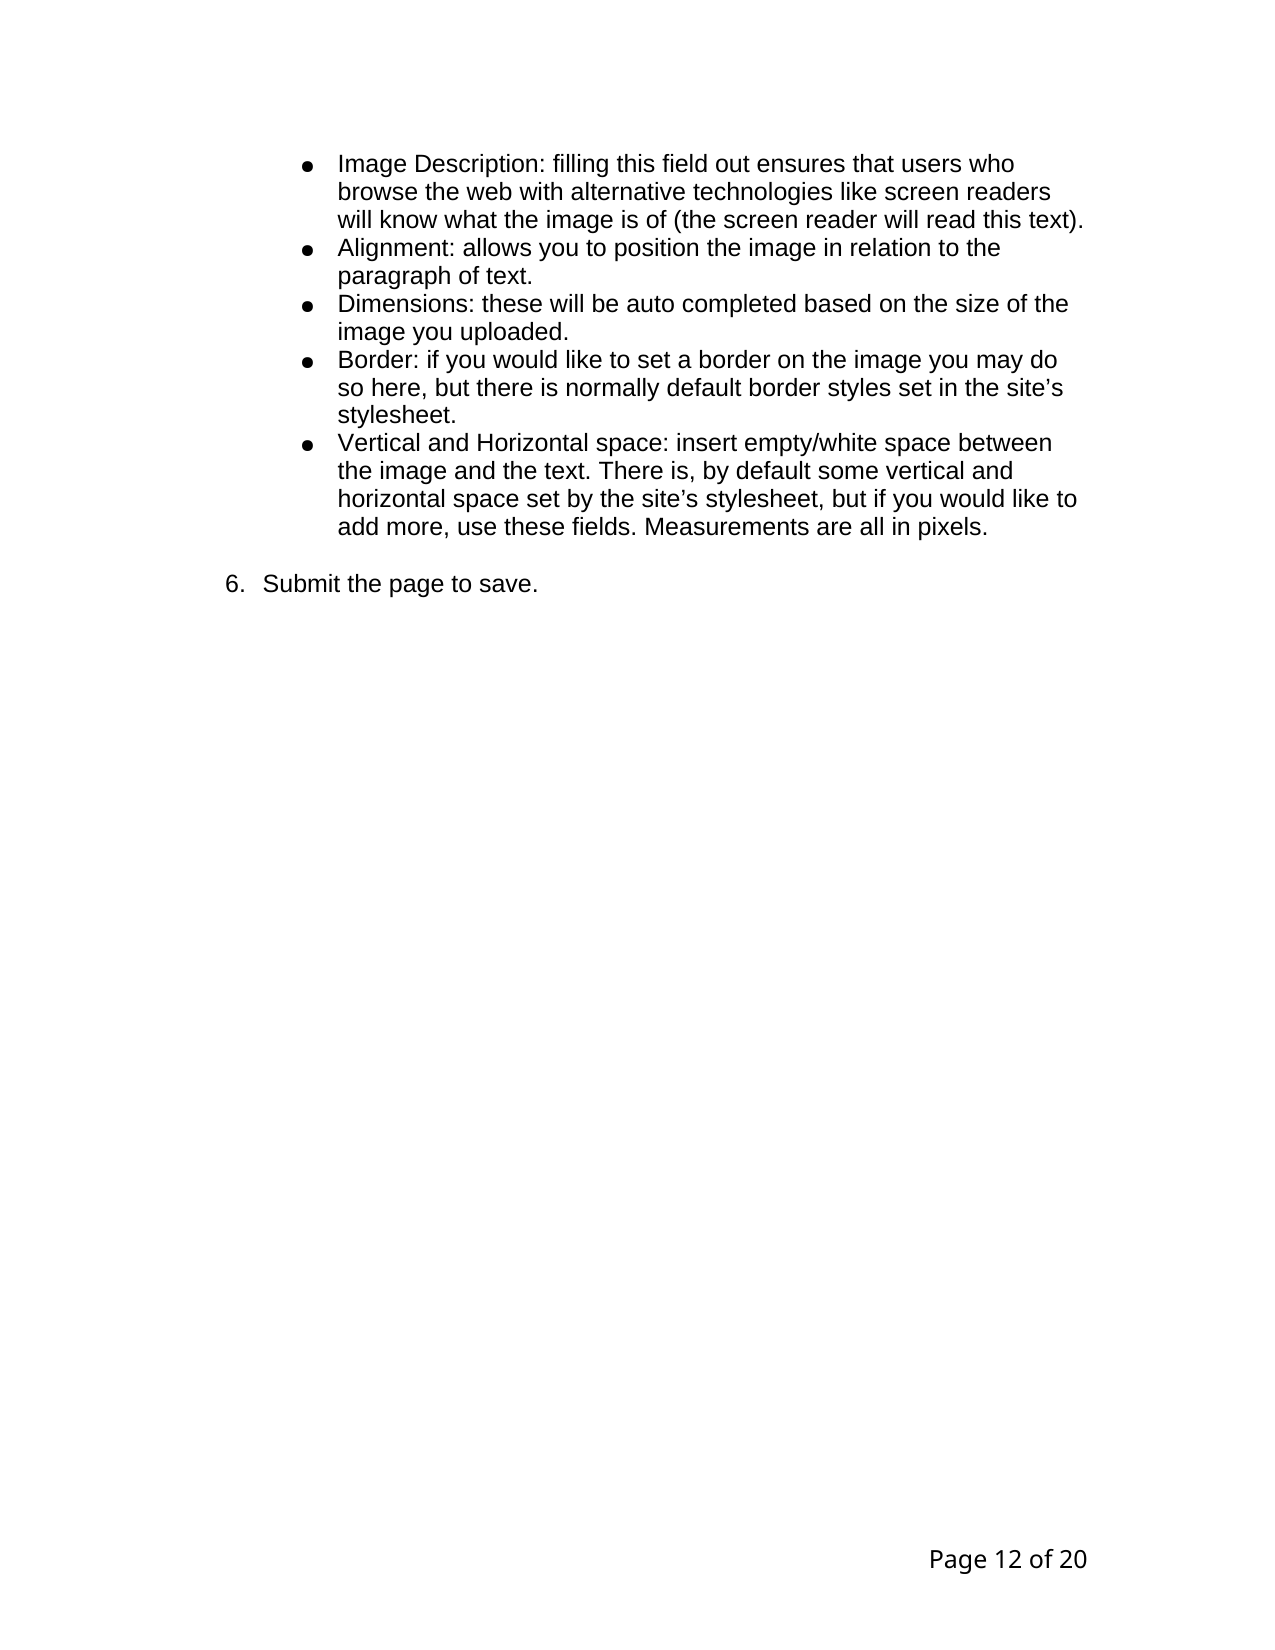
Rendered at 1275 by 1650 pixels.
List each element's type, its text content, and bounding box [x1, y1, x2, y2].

list Border: if you would like to set a border on the image you may do so here, but there is normally default border styles set in the site’s stylesheet. [300, 345, 1087, 429]
list Submit the page to save. [225, 570, 1087, 598]
list Alignment: allows you to position the image in relation to the paragraph of text. [300, 234, 1087, 289]
list Vertical and Horizontal space: insert empty/white space between the image and the text. There is, by default some vertical and horizontal space set by the site’s stylesheet, but if you would like to add more, use these fields. Measurements are all in pixels. [300, 429, 1087, 541]
list Image Description: filling this field out ensures that users who browse the web with alternative technologies like screen readers will know what the image is of (the screen reader will read this text). [300, 150, 1087, 234]
list Dimensions: these will be auto completed based on the size of the image you uploaded. [300, 289, 1087, 345]
